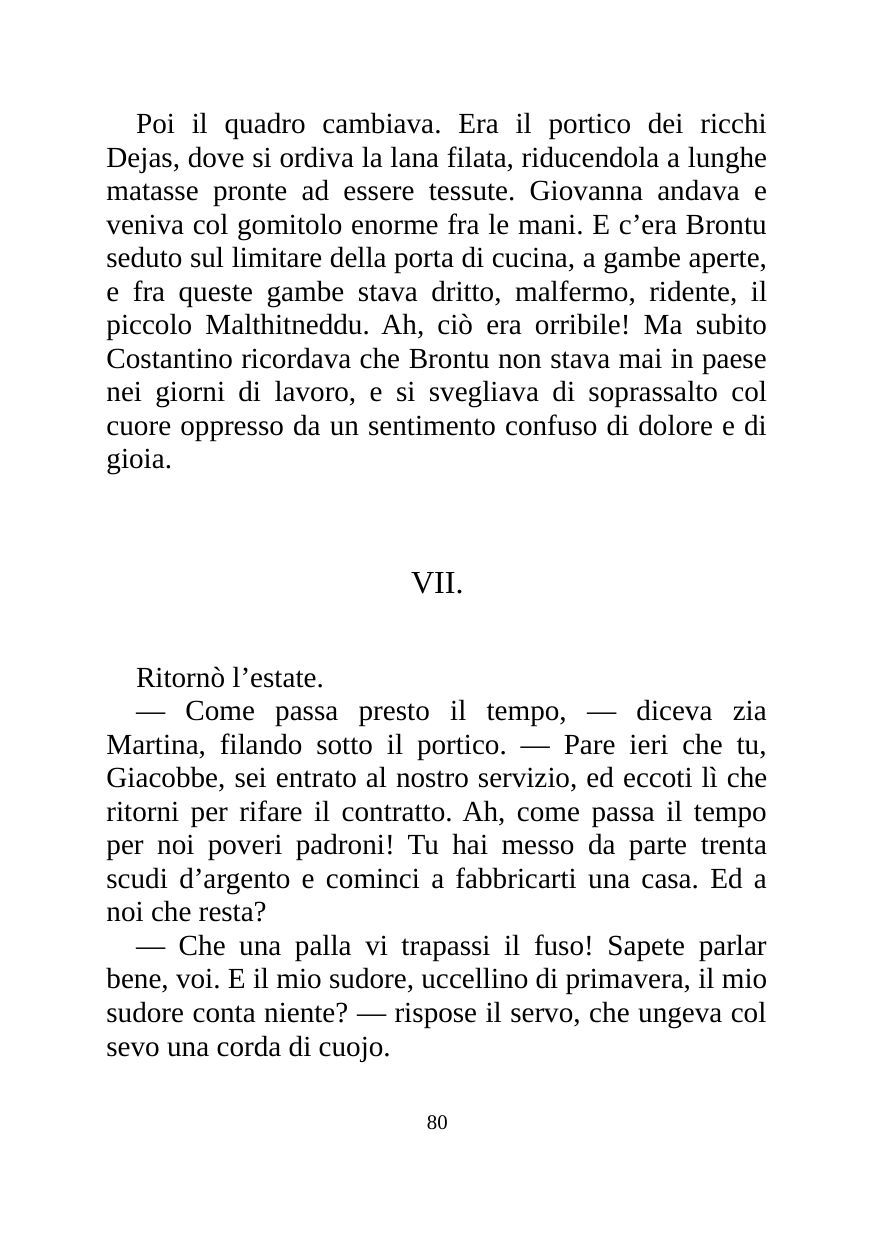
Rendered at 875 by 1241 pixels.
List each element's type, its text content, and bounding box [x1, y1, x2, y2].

subtitle VII. [106, 564, 768, 601]
text — Che una palla vi trapassi il fuso! Sapete parlar bene, voi. E il mio sudore, uccellino di primavera, il mio sudore conta niente? — rispose il servo, che ungeva col sevo una corda di cuojo. [106, 928, 768, 1062]
text — Come passa presto il tempo, — diceva zia Martina, filando sotto il portico. — Pare ieri che tu, Giacobbe, sei entrato al nostro servizio, ed eccoti lì che ritorni per rifare il contratto. Ah, come passa il tempo per noi poveri padroni! Tu hai messo da parte trenta scudi d’argento e cominci a fabbricarti una casa. Ed a noi che resta? [106, 693, 768, 928]
text Poi il quadro cambiava. Era il portico dei ricchi Dejas, dove si ordiva la lana filata, riducendola a lunghe matasse pronte ad essere tessute. Giovanna andava e veniva col gomitolo enorme fra le mani. E c’era Brontu seduto sul limitare della porta di cucina, a gambe aperte, e fra queste gambe stava dritto, malfermo, ridente, il piccolo Malthitneddu. Ah, ciò era orribile! Ma subito Costantino ricordava che Brontu non stava mai in paese nei giorni di lavoro, e si svegliava di soprassalto col cuore oppresso da un sentimento confuso di dolore e di gioia. [106, 106, 768, 475]
text Ritornò l’estate. [106, 660, 768, 693]
